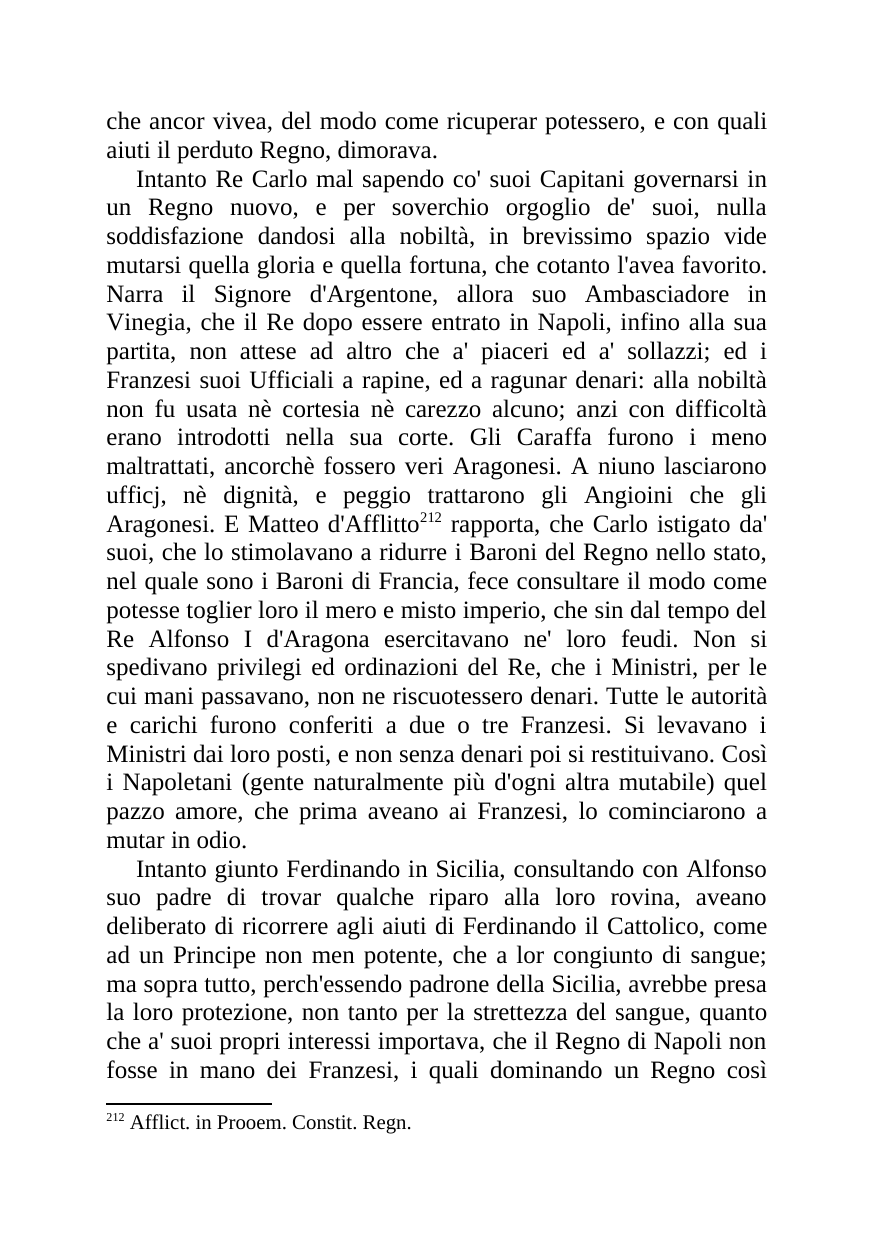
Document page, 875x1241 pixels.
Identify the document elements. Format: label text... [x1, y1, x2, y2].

text che ancor vivea, del modo come ricuperar potessero, e con quali aiuti il perduto Regno, dimorava. [106, 106, 768, 164]
text Afflict. in Prooem. Constit. Regn. [106, 1110, 768, 1134]
text Intanto Re Carlo mal sapendo co' suoi Capitani governarsi in un Regno nuovo, e per soverchio orgoglio de' suoi, nulla soddisfazione dandosi alla nobiltà, in brevissimo spazio vide mutarsi quella gloria e quella fortuna, che cotanto l'avea favorito. Narra il Signore d'Argentone, allora suo Ambasciadore in Vinegia, che il Re dopo essere entrato in Napoli, infino alla sua partita, non attese ad altro che a' piaceri ed a' sollazzi; ed i Franzesi suoi Ufficiali a rapine, ed a ragunar denari: alla nobiltà non fu usata nè cortesia nè carezzo alcuno; anzi con difficoltà erano introdotti nella sua corte. Gli Caraffa furono i meno maltrattati, ancorchè fossero veri Aragonesi. A niuno lasciarono ufficj, nè dignità, e peggio trattarono gli Angioini che gli Aragonesi. E Matteo d'Afflitto rapporta, che Carlo istigato da' suoi, che lo stimolavano a ridurre i Baroni del Regno nello stato, nel quale sono i Baroni di Francia, fece consultare il modo come potesse toglier loro il mero e misto imperio, che sin dal tempo del Re Alfonso I d'Aragona esercitavano ne' loro feudi. Non si spedivano privilegi ed ordinazioni del Re, che i Ministri, per le cui mani passavano, non ne riscuotessero denari. Tutte le autorità e carichi furono conferiti a due o tre Franzesi. Si levavano i Ministri dai loro posti, e non senza denari poi si restituivano. Così i Napoletani (gente naturalmente più d'ogni altra mutabile) quel pazzo amore, che prima aveano ai Franzesi, lo cominciarono a mutar in odio. [106, 164, 768, 854]
text Intanto giunto Ferdinando in Sicilia, consultando con Alfonso suo padre di trovar qualche riparo alla loro rovina, aveano deliberato di ricorrere agli aiuti di Ferdinando il Cattolico, come ad un Principe non men potente, che a lor congiunto di sangue; ma sopra tutto, perch'essendo padrone della Sicilia, avrebbe presa la loro protezione, non tanto per la strettezza del sangue, quanto che a' suoi propri interessi importava, che il Regno di Napoli non fosse in mano dei Franzesi, i quali dominando un Regno così [106, 854, 768, 1084]
